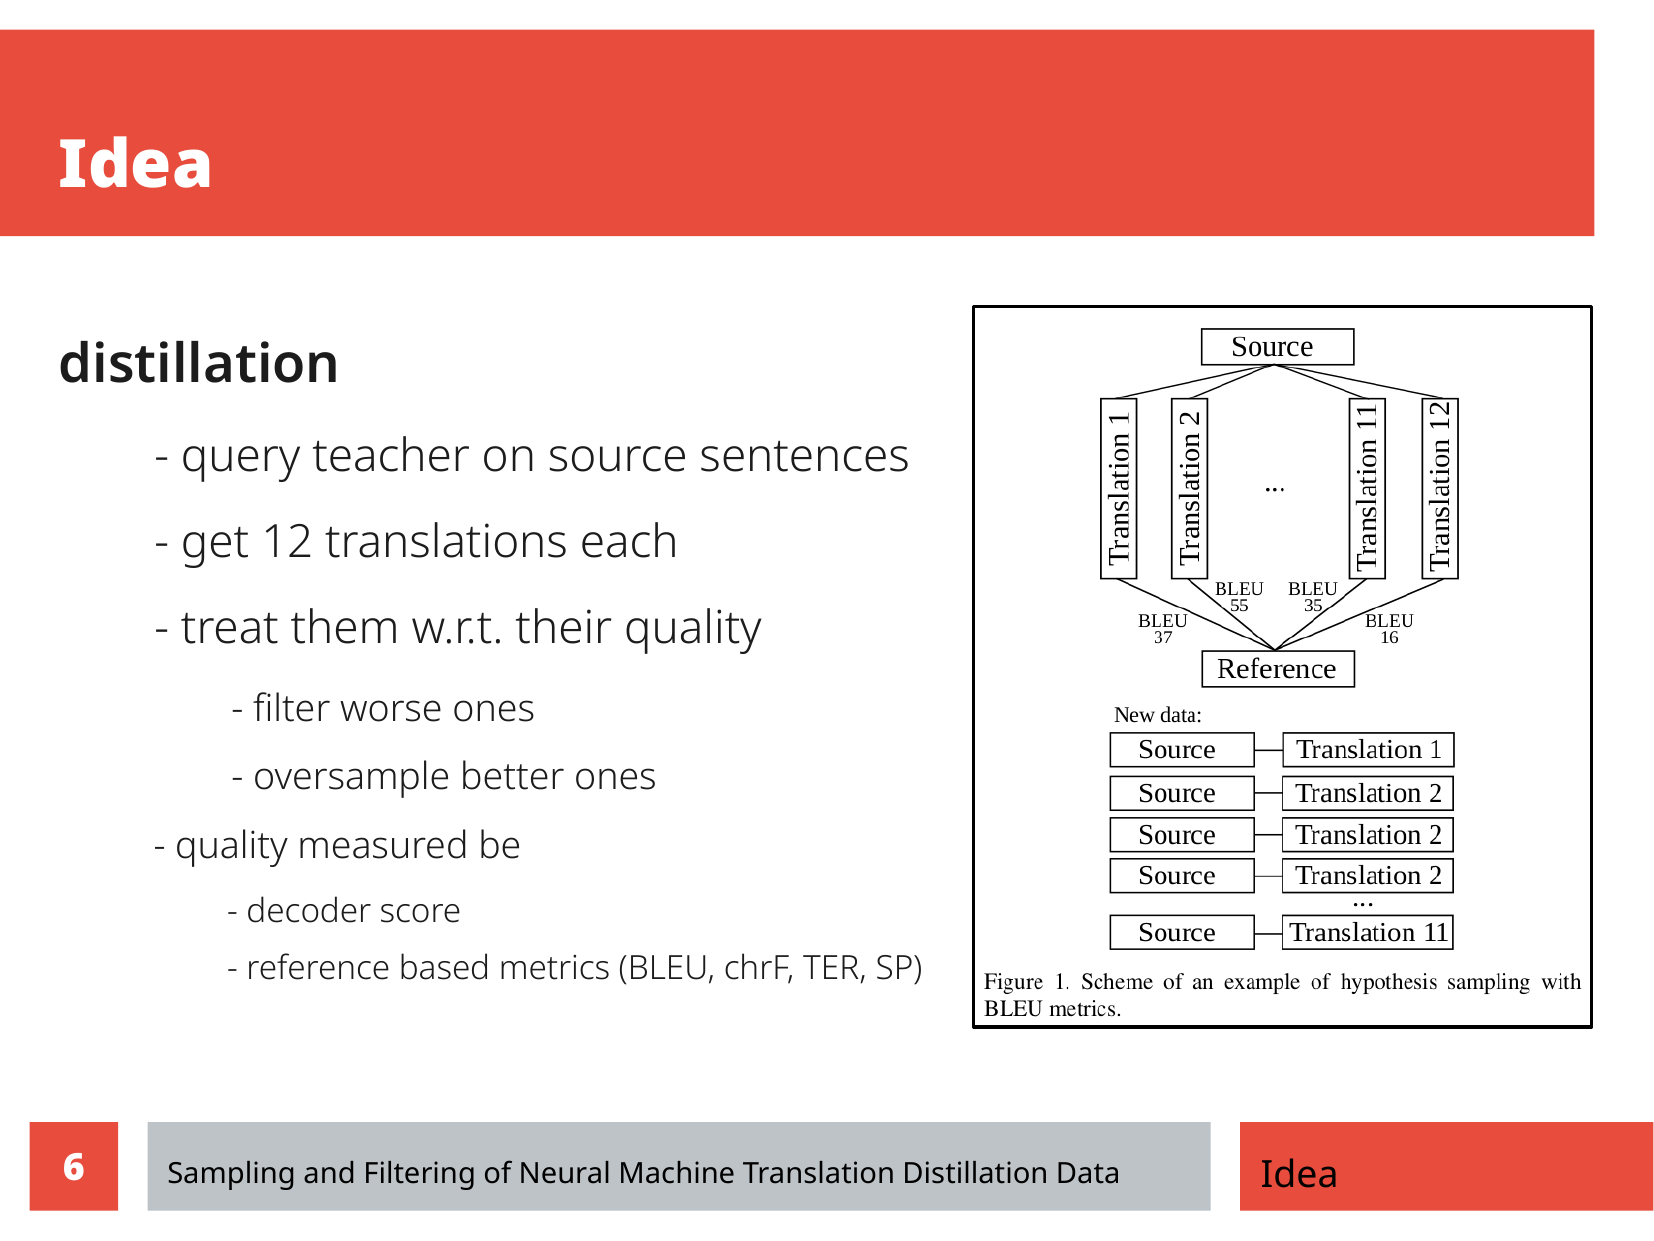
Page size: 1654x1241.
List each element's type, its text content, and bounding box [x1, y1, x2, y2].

picture [975, 308, 1591, 1026]
title Idea [59, 59, 1595, 207]
text_box Idea [1245, 1140, 1624, 1199]
text_box Sampling and Filtering of Neural Machine Translation Distillation Data [152, 1145, 1201, 1195]
list distillation - query teacher on source sentences - get 12 translations each - treat them w.r.t. their quality - filter worse ones - oversample better ones - quality measured be - decoder score - reference based metrics (BLEU, chrF, TER, SP) [59, 324, 1565, 1093]
